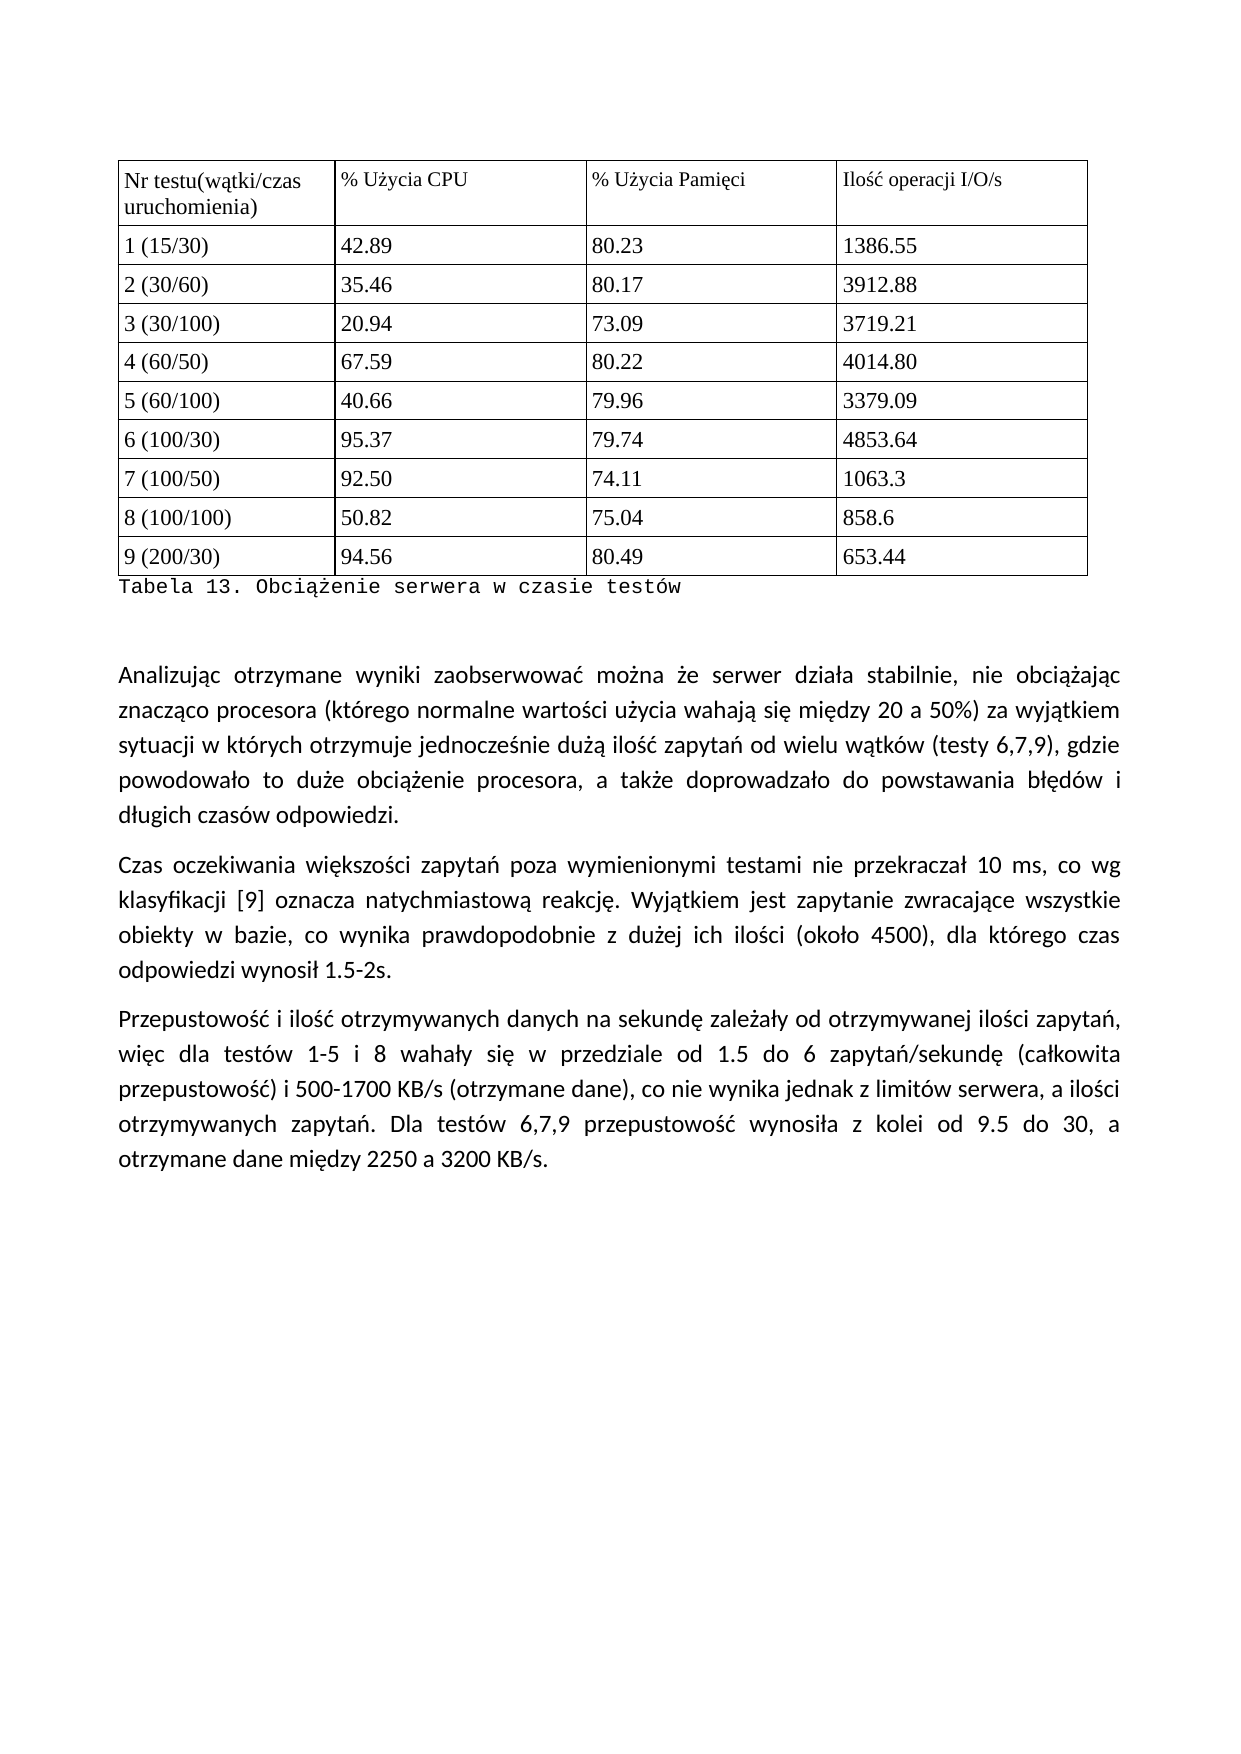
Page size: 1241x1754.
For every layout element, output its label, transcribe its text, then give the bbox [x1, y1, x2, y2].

table_cell 9 (200/30) [119, 537, 334, 575]
table_cell 35.46 [336, 265, 586, 303]
table_header % Użycia Pamięci [587, 161, 836, 225]
table_cell 3719.21 [837, 304, 1087, 342]
table_cell 80.22 [587, 343, 836, 381]
text Tabela 13. Obciążenie serwera w czasie testów [118, 576, 1122, 599]
table_cell 75.04 [587, 498, 836, 536]
table_cell 79.96 [587, 382, 836, 419]
text Czas oczekiwania większości zapytań poza wymienionymi testami nie przekraczał 10 ms, co wg klasyfikacji [9] oznacza natychmiastową reakcję. Wyjątkiem jest zapytanie zwracające wszystkie obiekty w bazie, co wynika prawdopodobnie z dużej ich ilości (około 4500), dla którego czas odpowiedzi wynosił 1.5-2s. [118, 849, 1122, 984]
text Analizując otrzymane wyniki zaobserwować można że serwer działa stabilnie, nie obciążając znacząco procesora (którego normalne wartości użycia wahają się między 20 a 50%) za wyjątkiem sytuacji w których otrzymuje jednocześnie dużą ilość zapytań od wielu wątków (testy 6,7,9), gdzie powodowało to duże obciążenie procesora, a także doprowadzało do powstawania błędów i długich czasów odpowiedzi. [118, 659, 1122, 830]
table_cell 3379.09 [837, 382, 1087, 419]
table_cell 94.56 [336, 537, 586, 575]
table_cell 653.44 [837, 537, 1087, 575]
table_cell 50.82 [336, 498, 586, 536]
table_header Nr testu(wątki/czas uruchomienia) [119, 161, 334, 225]
table_cell 3912.88 [837, 265, 1087, 303]
table_cell 80.17 [587, 265, 836, 303]
table_cell 74.11 [587, 459, 836, 497]
table_cell 92.50 [336, 459, 586, 497]
table_cell 2 (30/60) [119, 265, 334, 303]
table_cell 80.49 [587, 537, 836, 575]
table_cell 5 (60/100) [119, 382, 334, 419]
table_cell 4 (60/50) [119, 343, 334, 381]
table_cell 1 (15/30) [119, 226, 334, 264]
text Przepustowość i ilość otrzymywanych danych na sekundę zależały od otrzymywanej ilości zapytań, więc dla testów 1-5 i 8 wahały się w przedziale od 1.5 do 6 zapytań/sekundę (całkowita przepustowość) i 500-1700 KB/s (otrzymane dane), co nie wynika jednak z limitów serwera, a ilości otrzymywanych zapytań. Dla testów 6,7,9 przepustowość wynosiła z kolei od 9.5 do 30, a otrzymane dane między 2250 a 3200 KB/s. [118, 1003, 1122, 1174]
table_cell 67.59 [336, 343, 586, 381]
table_cell 4853.64 [837, 420, 1087, 458]
table_header % Użycia CPU [336, 161, 586, 225]
table_cell 4014.80 [837, 343, 1087, 381]
table_cell 8 (100/100) [119, 498, 334, 536]
table_cell 3 (30/100) [119, 304, 334, 342]
table_cell 40.66 [336, 382, 586, 419]
table_cell 95.37 [336, 420, 586, 458]
table_cell 79.74 [587, 420, 836, 458]
table_cell 73.09 [587, 304, 836, 342]
table_header Ilość operacji I/O/s [837, 161, 1087, 225]
table_cell 42.89 [336, 226, 586, 264]
table_cell 80.23 [587, 226, 836, 264]
table_cell 6 (100/30) [119, 420, 334, 458]
table_cell 1063.3 [837, 459, 1087, 497]
table_cell 858.6 [837, 498, 1087, 536]
table_cell 20.94 [336, 304, 586, 342]
table_cell 1386.55 [837, 226, 1087, 264]
table_cell 7 (100/50) [119, 459, 334, 497]
